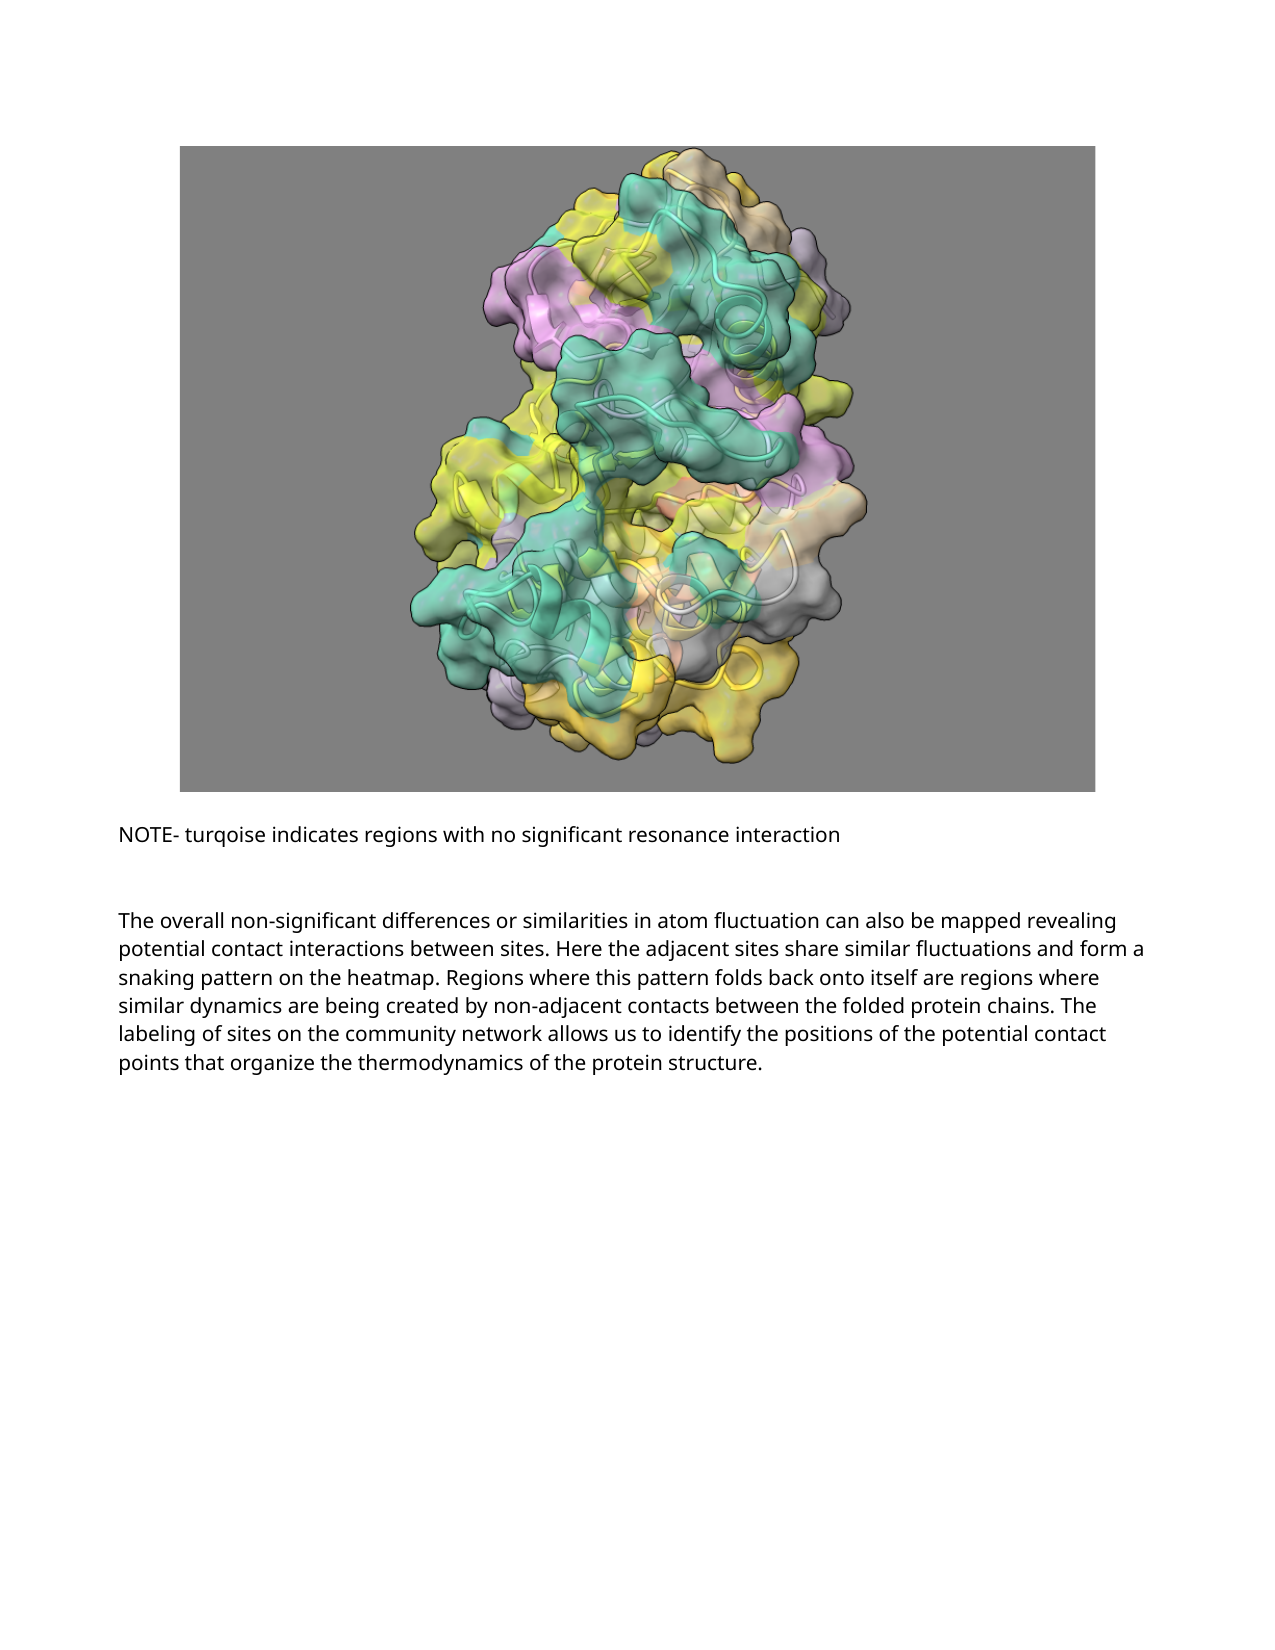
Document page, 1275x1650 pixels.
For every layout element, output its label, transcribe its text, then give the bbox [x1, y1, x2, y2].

text The overall non-significant differences or similarities in atom fluctuation can also be mapped revealing potential contact interactions between sites. Here the adjacent sites share similar fluctuations and form a snaking pattern on the heatmap. Regions where this pattern folds back onto itself are regions where similar dynamics are being created by non-adjacent contacts between the folded protein chains. The labeling of sites on the community network allows us to identify the positions of the potential contact points that organize the thermodynamics of the protein structure. [118, 906, 1157, 1076]
text NOTE- turqoise indicates regions with no significant resonance interaction [118, 821, 1157, 849]
picture [179, 146, 1096, 792]
